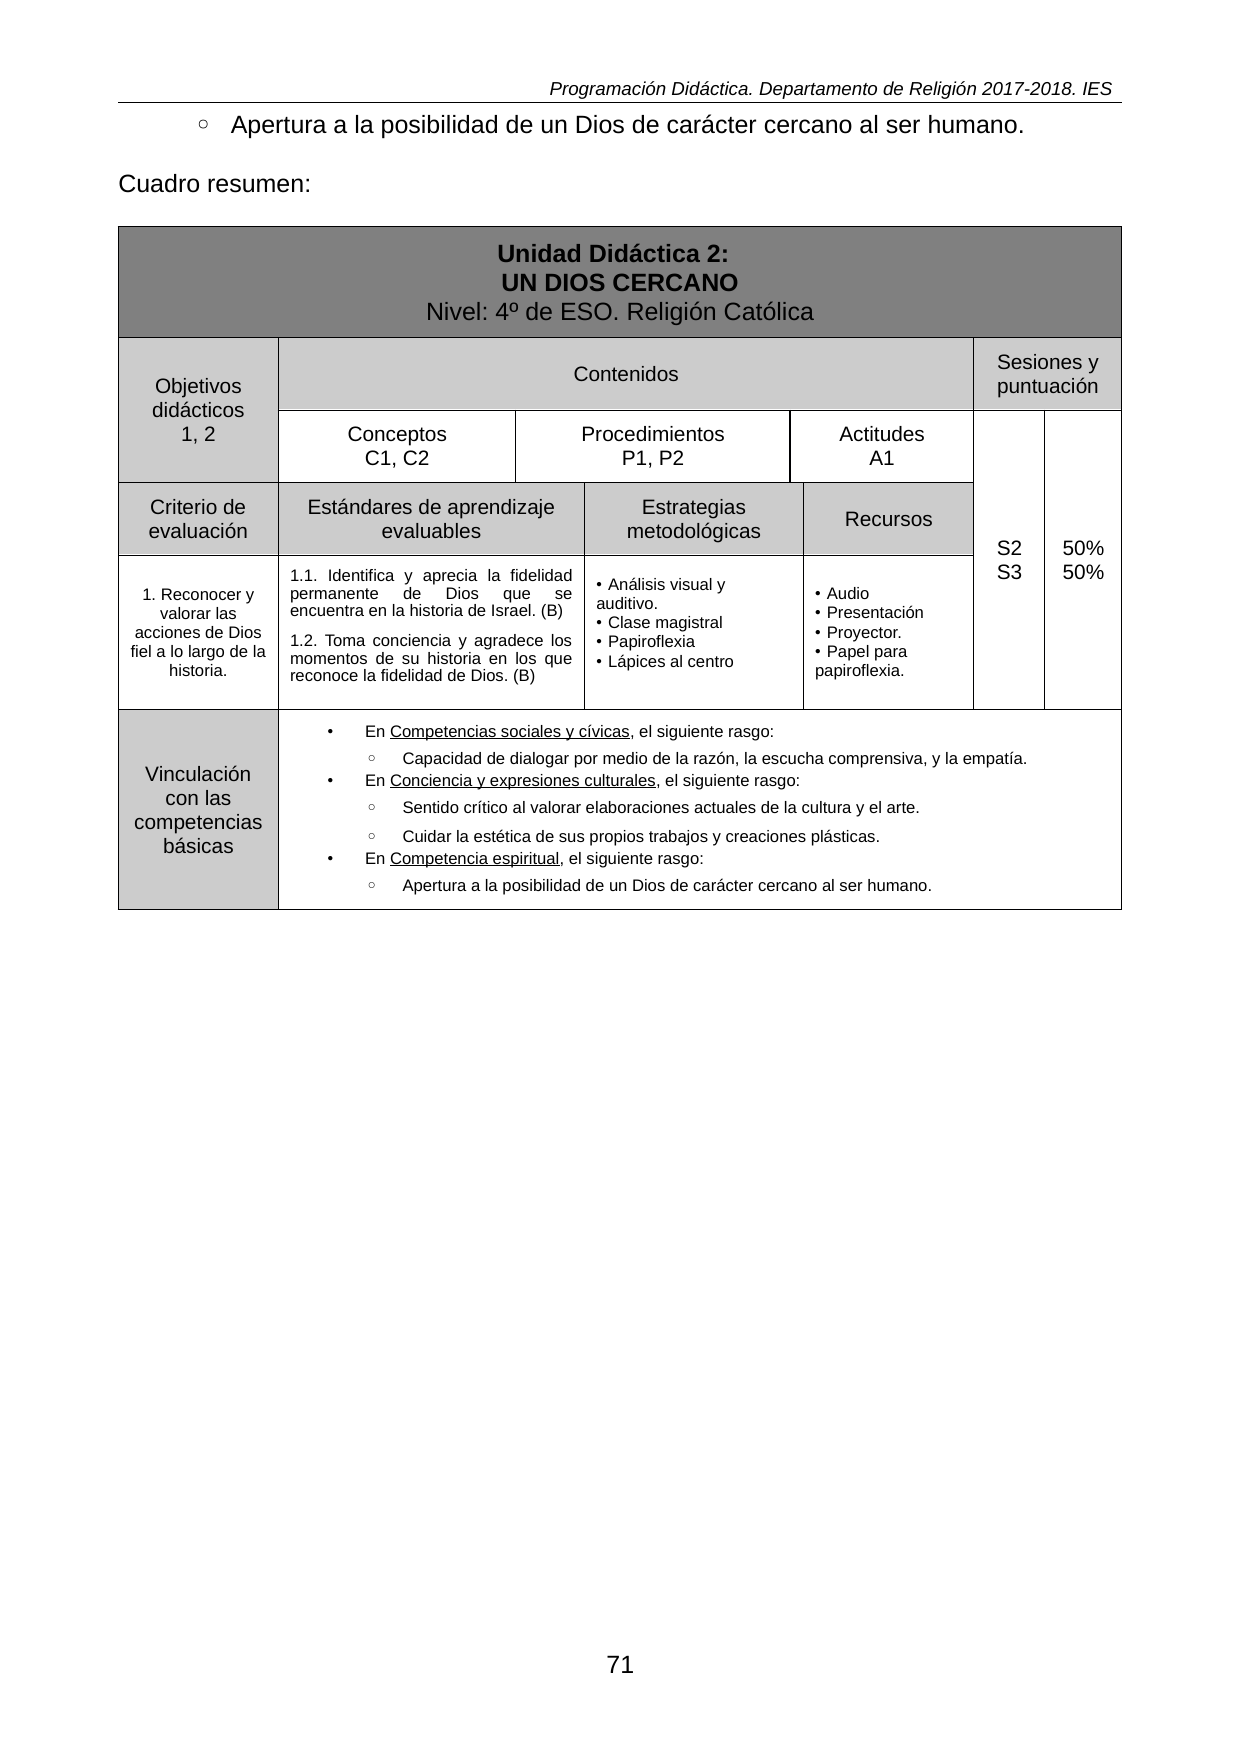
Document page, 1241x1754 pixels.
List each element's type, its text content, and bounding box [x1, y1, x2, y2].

table_cell Criterio de evaluación [119, 483, 278, 554]
table_cell 1.1. Identifica y aprecia la fidelidad permanente de Dios que se encuentra en la historia de Israel. (B) 1.2. Toma conciencia y agradece los momentos de su historia en los que reconoce la fidelidad de Dios. (B) [279, 556, 584, 709]
table_cell Vinculación con las competencias básicas [119, 710, 278, 909]
table_cell Sesiones y puntuación [974, 338, 1121, 409]
table_cell Contenidos [279, 338, 973, 409]
list Apertura a la posibilidad de un Dios de carácter cercano al ser humano. [193, 110, 1122, 140]
table_cell Conceptos C1, C2 [279, 411, 515, 482]
table_cell Actitudes A1 [791, 411, 973, 482]
table_cell Estrategias metodológicas [585, 483, 803, 554]
table_cell Objetivos didácticos 1, 2 [119, 338, 278, 482]
table_cell Estándares de aprendizaje evaluables [279, 483, 584, 554]
table_cell Análisis visual y auditivo. Clase magistral Papiroflexia Lápices al centro [585, 556, 803, 709]
table_cell 1. Reconocer y valorar las acciones de Dios fiel a lo largo de la historia. [119, 556, 278, 709]
table_cell 50% 50% [1045, 411, 1121, 709]
table_header Unidad Didáctica 2: UN DIOS CERCANO Nivel: 4º de ESO. Religión Católica [119, 227, 1121, 337]
table_cell Audio Presentación Proyector. Papel para papiroflexia. [804, 556, 973, 709]
table_cell Recursos [804, 483, 973, 554]
table_cell S2 S3 [974, 411, 1044, 709]
table_cell Procedimientos P1, P2 [516, 411, 789, 482]
text Cuadro resumen: [118, 169, 1122, 197]
table_cell En Competencias sociales y cívicas, el siguiente rasgo: Capacidad de dialogar por medio de la razón, la escucha comprensiva, y la empatía. En Conciencia y expresiones culturales, el siguiente rasgo: Sentido crítico al valorar elaboraciones actuales de la cultura y el arte. Cuidar la estética de sus propios trabajos y creaciones plásticas. En Competencia espiritual, el siguiente rasgo: Apertura a la posibilidad de un Dios de carácter cercano al ser humano. [279, 710, 1121, 909]
